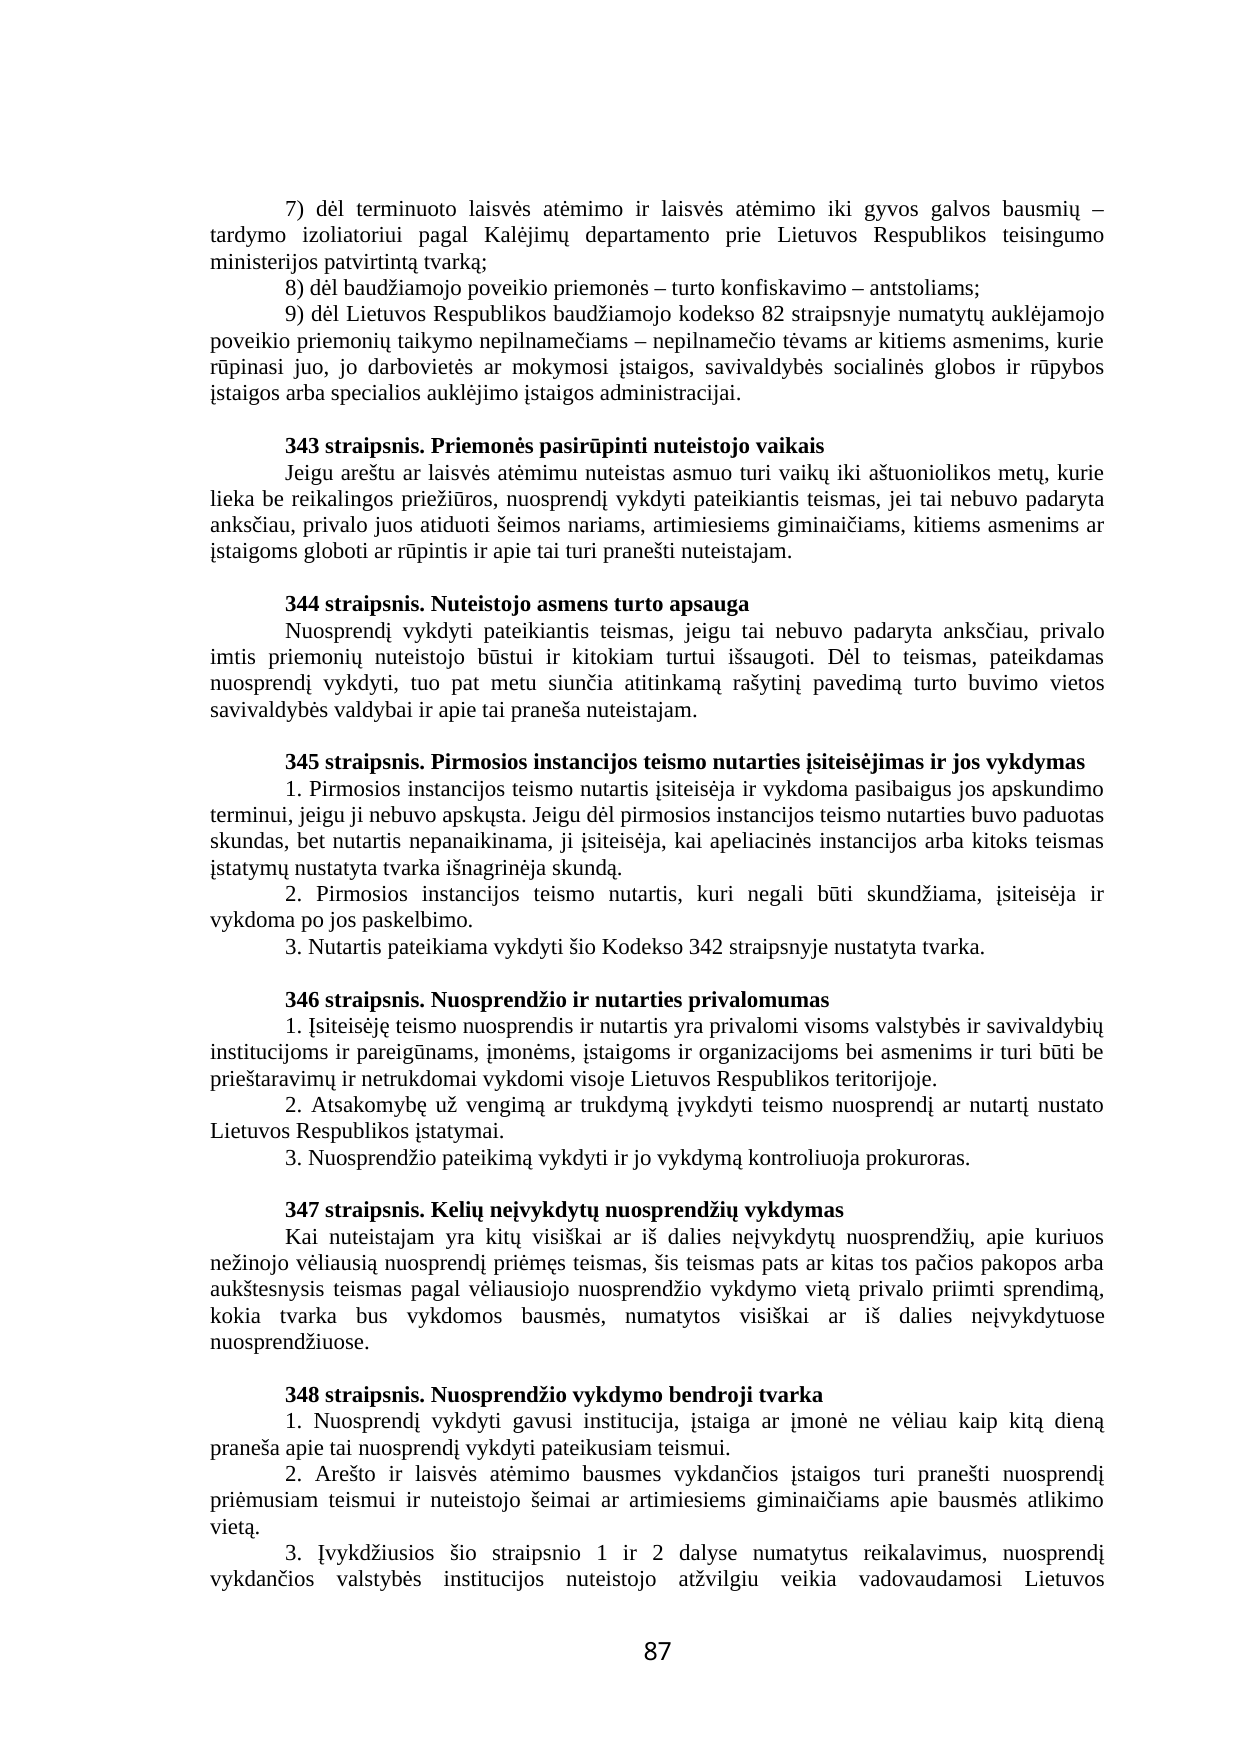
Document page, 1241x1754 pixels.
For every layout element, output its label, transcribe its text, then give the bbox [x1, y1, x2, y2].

text Kai nuteistajam yra kitų visiškai ar iš dalies neįvykdytų nuosprendžių, apie kuriuos nežinojo vėliausią nuosprendį priėmęs teismas, šis teismas pats ar kitas tos pačios pakopos arba aukštesnysis teismas pagal vėliausiojo nuosprendžio vykdymo vietą privalo priimti sprendimą, kokia tvarka bus vykdomos bausmės, numatytos visiškai ar iš dalies neįvykdytuose nuosprendžiuose. [210, 1223, 1106, 1354]
text 2. Arešto ir laisvės atėmimo bausmes vykdančios įstaigos turi pranešti nuosprendį priėmusiam teismui ir nuteistojo šeimai ar artimiesiems giminaičiams apie bausmės atlikimo vietą. [210, 1460, 1106, 1539]
text 8) dėl baudžiamojo poveikio priemonės – turto konfiskavimo – antstoliams; [210, 274, 1106, 300]
text 343 straipsnis. Priemonės pasirūpinti nuteistojo vaikais [210, 432, 1106, 458]
text 346 straipsnis. Nuosprendžio ir nutarties privalomumas [210, 986, 1106, 1012]
text 2. Atsakomybę už vengimą ar trukdymą įvykdyti teismo nuosprendį ar nutartį nustato Lietuvos Respublikos įstatymai. [210, 1091, 1106, 1144]
text 3. Nutartis pateikiama vykdyti šio Kodekso 342 straipsnyje nustatyta tvarka. [210, 933, 1106, 959]
text 345 straipsnis. Pirmosios instancijos teismo nutarties įsiteisėjimas ir jos vykdymas [285, 748, 1106, 775]
text 348 straipsnis. Nuosprendžio vykdymo bendroji tvarka [210, 1381, 1106, 1407]
text 9) dėl Lietuvos Respublikos baudžiamojo kodekso 82 straipsnyje numatytų auklėjamojo poveikio priemonių taikymo nepilnamečiams – nepilnamečio tėvams ar kitiems asmenims, kurie rūpinasi juo, jo darbovietės ar mokymosi įstaigos, savivaldybės socialinės globos ir rūpybos įstaigos arba specialios auklėjimo įstaigos administracijai. [210, 300, 1106, 406]
text 2. Pirmosios instancijos teismo nutartis, kuri negali būti skundžiama, įsiteisėja ir vykdoma po jos paskelbimo. [210, 880, 1106, 933]
text Jeigu areštu ar laisvės atėmimu nuteistas asmuo turi vaikų iki aštuoniolikos metų, kurie lieka be reikalingos priežiūros, nuosprendį vykdyti pateikiantis teismas, jei tai nebuvo padaryta anksčiau, privalo juos atiduoti šeimos nariams, artimiesiems giminaičiams, kitiems asmenims ar įstaigoms globoti ar rūpintis ir apie tai turi pranešti nuteistajam. [210, 458, 1106, 564]
text 7) dėl terminuoto laisvės atėmimo ir laisvės atėmimo iki gyvos galvos bausmių – tardymo izoliatoriui pagal Kalėjimų departamento prie Lietuvos Respublikos teisingumo ministerijos patvirtintą tvarką; [210, 195, 1106, 274]
text 344 straipsnis. Nuteistojo asmens turto apsauga [210, 590, 1106, 617]
text 1. Pirmosios instancijos teismo nutartis įsiteisėja ir vykdoma pasibaigus jos apskundimo terminui, jeigu ji nebuvo apskųsta. Jeigu dėl pirmosios instancijos teismo nutarties buvo paduotas skundas, bet nutartis nepanaikinama, ji įsiteisėja, kai apeliacinės instancijos arba kitoks teismas įstatymų nustatyta tvarka išnagrinėja skundą. [210, 775, 1106, 880]
text 1. Įsiteisėję teismo nuosprendis ir nutartis yra privalomi visoms valstybės ir savivaldybių institucijoms ir pareigūnams, įmonėms, įstaigoms ir organizacijoms bei asmenims ir turi būti be prieštaravimų ir netrukdomai vykdomi visoje Lietuvos Respublikos teritorijoje. [210, 1012, 1106, 1091]
text 1. Nuosprendį vykdyti gavusi institucija, įstaiga ar įmonė ne vėliau kaip kitą dieną praneša apie tai nuosprendį vykdyti pateikusiam teismui. [210, 1407, 1106, 1460]
text Nuosprendį vykdyti pateikiantis teismas, jeigu tai nebuvo padaryta anksčiau, privalo imtis priemonių nuteistojo būstui ir kitokiam turtui išsaugoti. Dėl to teismas, pateikdamas nuosprendį vykdyti, tuo pat metu siunčia atitinkamą rašytinį pavedimą turto buvimo vietos savivaldybės valdybai ir apie tai praneša nuteistajam. [210, 617, 1106, 722]
text 3. Nuosprendžio pateikimą vykdyti ir jo vykdymą kontroliuoja prokuroras. [210, 1144, 1106, 1170]
text 3. Įvykdžiusios šio straipsnio 1 ir 2 dalyse numatytus reikalavimus, nuosprendį vykdančios valstybės institucijos nuteistojo atžvilgiu veikia vadovaudamosi Lietuvos [210, 1539, 1106, 1592]
text 347 straipsnis. Kelių neįvykdytų nuosprendžių vykdymas [210, 1196, 1106, 1223]
